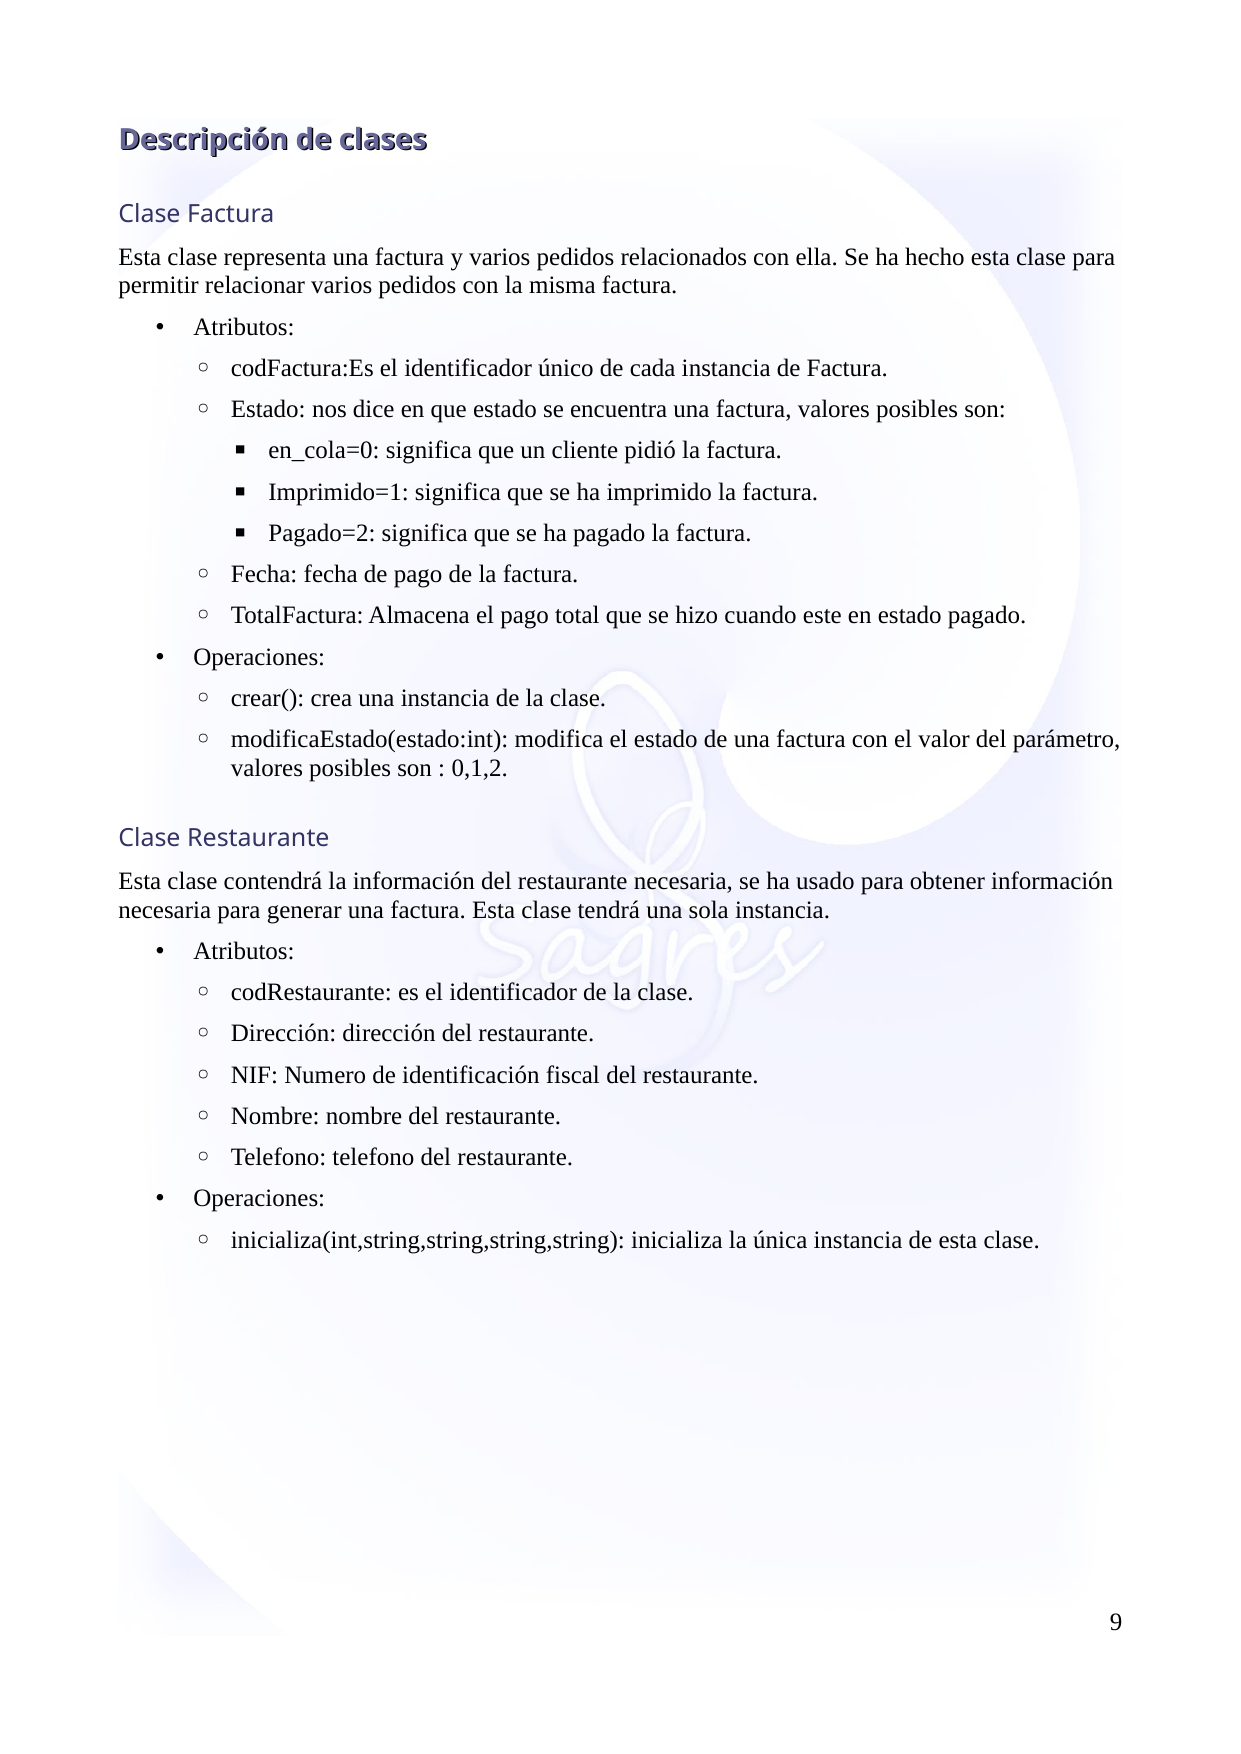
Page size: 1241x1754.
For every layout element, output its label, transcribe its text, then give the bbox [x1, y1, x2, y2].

subtitle Clase Restaurante [118, 819, 1122, 853]
list Telefono: telefono del restaurante. [193, 1142, 1122, 1171]
subtitle Clase Factura [118, 195, 1122, 229]
text Esta clase contendrá la información del restaurante necesaria, se ha usado para obtener información necesaria para generar una factura. Esta clase tendrá una sola instancia. [118, 866, 1122, 923]
list Nombre: nombre del restaurante. [193, 1101, 1122, 1130]
list NIF: Numero de identificación fiscal del restaurante. [193, 1060, 1122, 1088]
picture [118, 923, 1122, 1636]
list Dirección: dirección del restaurante. [193, 1018, 1122, 1047]
picture [118, 229, 1122, 242]
list en_cola=0: significa que un cliente pidió la factura. [231, 436, 1122, 464]
list Estado: nos dice en que estado se encuentra una factura, valores posibles son: [193, 394, 1122, 423]
list Operaciones: [156, 642, 1122, 671]
list crear(): crea una instancia de la clase. [193, 683, 1122, 712]
list TotalFactura: Almacena el pago total que se hizo cuando este en estado pagado. [193, 601, 1122, 629]
list Pagado=2: significa que se ha pagado la factura. [231, 518, 1122, 547]
list codRestaurante: es el identificador de la clase. [193, 977, 1122, 1006]
list codFactura:Es el identificador único de cada instancia de Factura. [193, 353, 1122, 382]
list Fecha: fecha de pago de la factura. [193, 559, 1122, 588]
picture [118, 299, 1122, 819]
subtitle Descripción de clases [118, 118, 1122, 158]
picture [118, 158, 1122, 195]
list modificaEstado(estado:int): modifica el estado de una factura con el valor del parámetro, valores posibles son : 0,1,2. [193, 724, 1122, 782]
picture [118, 853, 1122, 866]
list inicializa(int,string,string,string,string): inicializa la única instancia de esta clase. [193, 1225, 1122, 1253]
list Atributos: [156, 936, 1122, 965]
text Esta clase representa una factura y varios pedidos relacionados con ella. Se ha hecho esta clase para permitir relacionar varios pedidos con la misma factura. [118, 242, 1122, 299]
list Imprimido=1: significa que se ha imprimido la factura. [231, 477, 1122, 506]
list Operaciones: [156, 1183, 1122, 1212]
list Atributos: [156, 312, 1122, 341]
